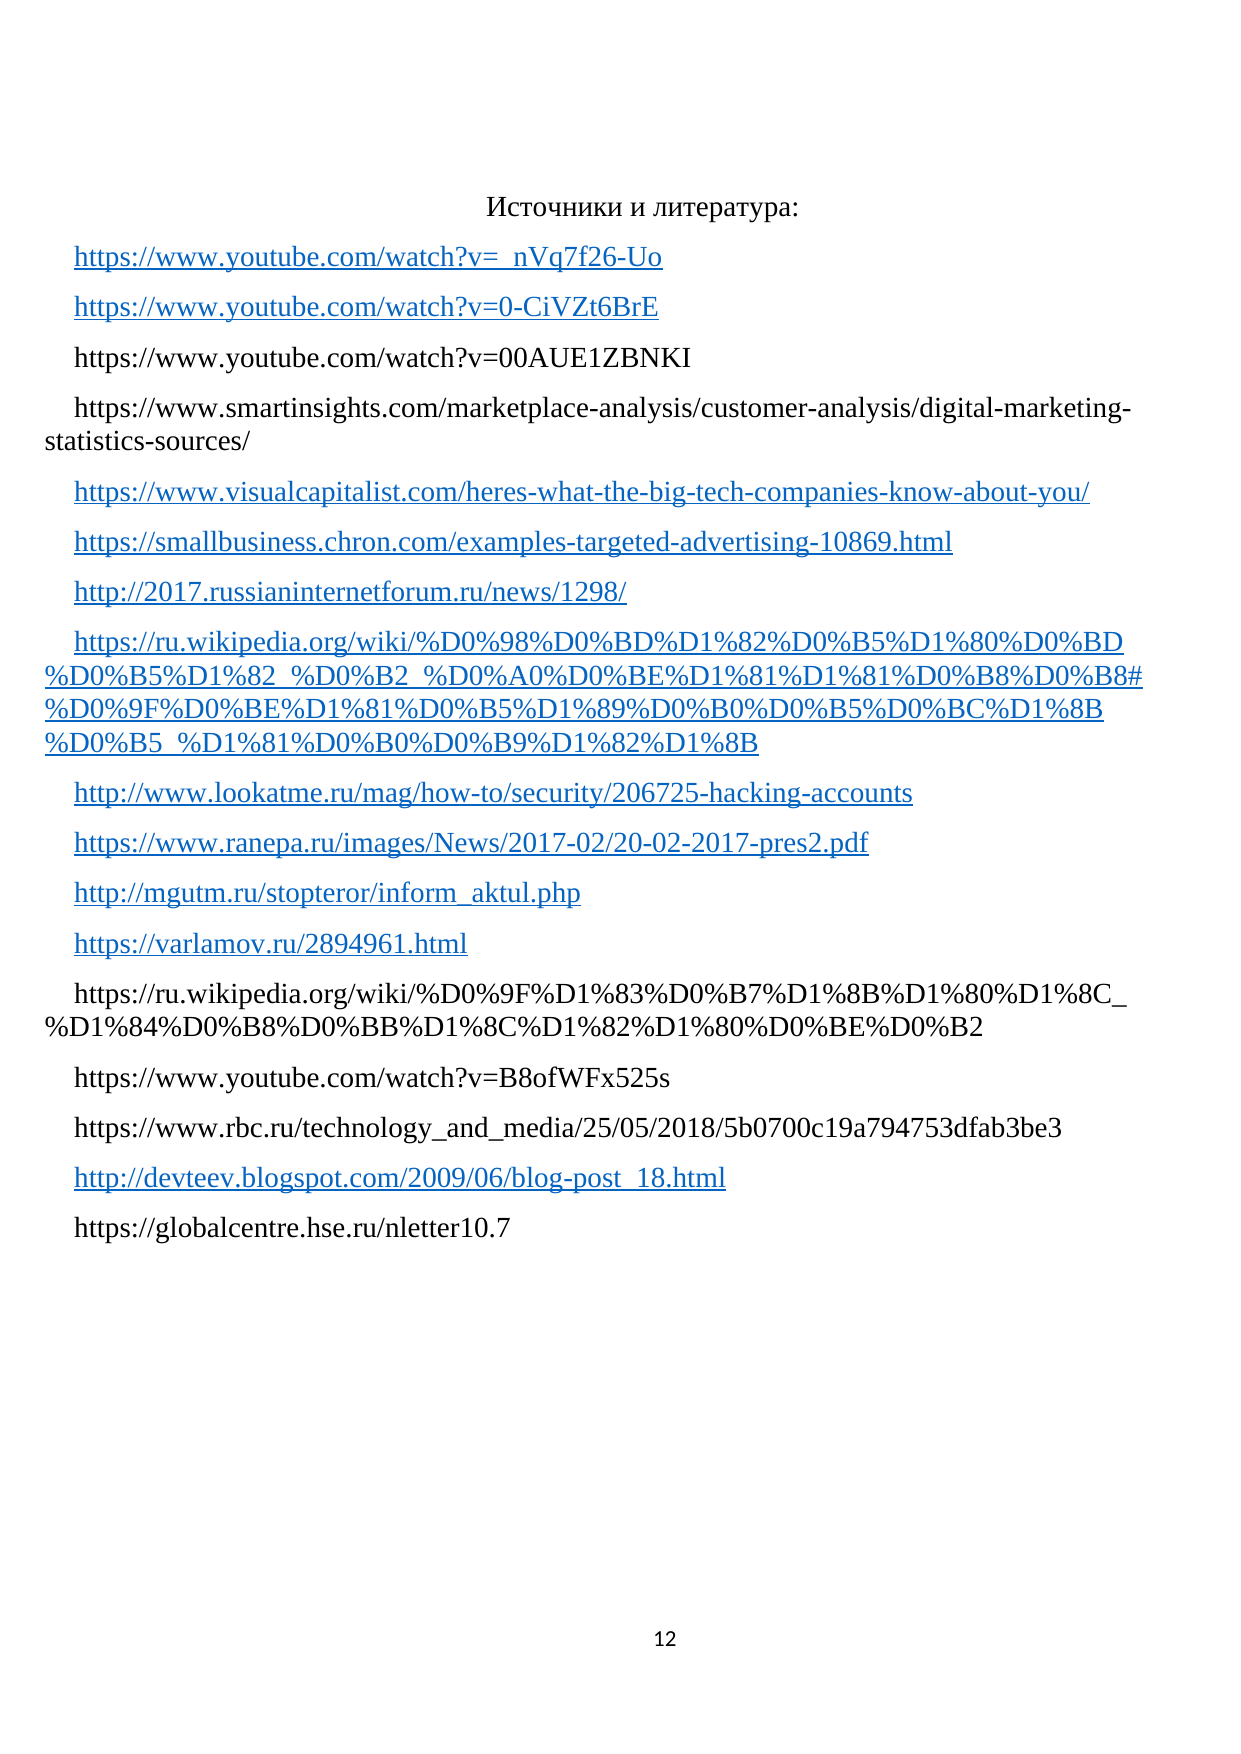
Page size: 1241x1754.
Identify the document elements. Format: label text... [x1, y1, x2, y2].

text https://www.youtube.com/watch?v=00AUE1ZBNKI [44, 340, 1196, 373]
text https://globalcentre.hse.ru/nletter10.7 [44, 1210, 1196, 1244]
text https://www.youtube.com/watch?v=0-CiVZt6BrE [44, 289, 1196, 323]
text http://2017.russianinternetforum.ru/news/1298/ [44, 574, 1196, 608]
text https://www.visualcapitalist.com/heres-what-the-big-tech-companies-know-about-you/ [44, 474, 1196, 507]
text https://www.youtube.com/watch?v=B8ofWFx525s [44, 1060, 1196, 1093]
text https://www.youtube.com/watch?v=_nVq7f26-Uo [44, 239, 1196, 273]
text https://ru.wikipedia.org/wiki/%D0%9F%D1%83%D0%B7%D1%8B%D1%80%D1%8C_%D1%84%D0%B8%D0%BB%D1%8C%D1%82%D1%80%D0%BE%D0%B2 [44, 976, 1196, 1043]
text http://www.lookatme.ru/mag/how-to/security/206725-hacking-accounts [44, 775, 1196, 809]
text http://devteev.blogspot.com/2009/06/blog-post_18.html [44, 1160, 1196, 1194]
text https://smallbusiness.chron.com/examples-targeted-advertising-10869.html [44, 524, 1196, 557]
text https://ru.wikipedia.org/wiki/%D0%98%D0%BD%D1%82%D0%B5%D1%80%D0%BD%D0%B5%D1%82_%D0%B2_%D0%A0%D0%BE%D1%81%D1%81%D0%B8%D0%B8#%D0%9F%D0%BE%D1%81%D0%B5%D1%89%D0%B0%D0%B5%D0%BC%D1%8B%D0%B5_%D1%81%D0%B0%D0%B9%D1%82%D1%8B [44, 624, 1196, 758]
text https://varlamov.ru/2894961.html [44, 926, 1196, 959]
text Источники и литература: [104, 189, 1152, 223]
text https://www.smartinsights.com/marketplace-analysis/customer-analysis/digital-marketing-statistics-sources/ [44, 390, 1196, 457]
text https://www.ranepa.ru/images/News/2017-02/20-02-2017-pres2.pdf [44, 825, 1196, 859]
text http://mgutm.ru/stopteror/inform_aktul.php [44, 876, 1196, 909]
text https://www.rbc.ru/technology_and_media/25/05/2018/5b0700c19a794753dfab3be3 [44, 1110, 1196, 1143]
